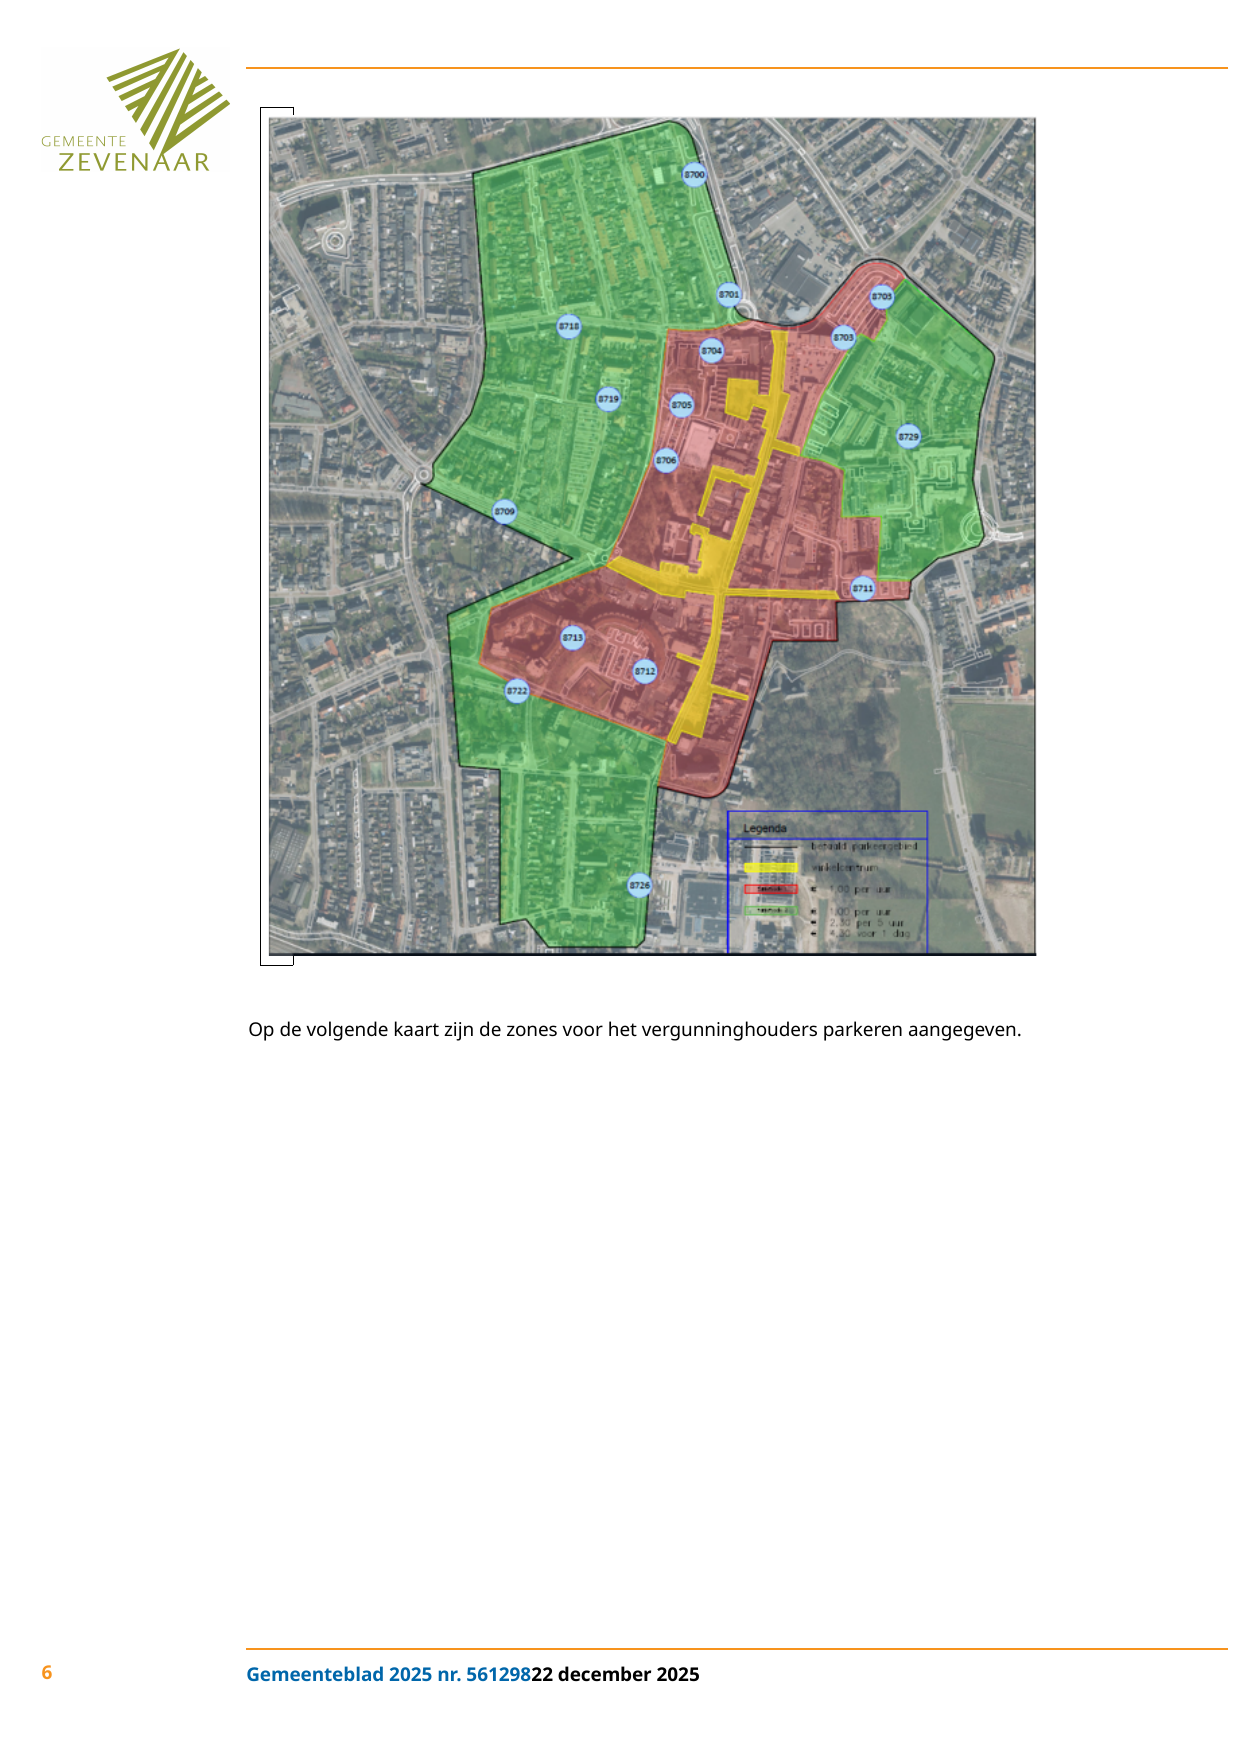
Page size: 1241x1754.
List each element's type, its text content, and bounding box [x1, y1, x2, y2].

picture [268, 115, 1037, 956]
picture [41, 47, 231, 172]
text Op de volgende kaart zijn de zones voor het vergunninghouders parkeren aangegeven. [248, 1016, 1152, 1042]
